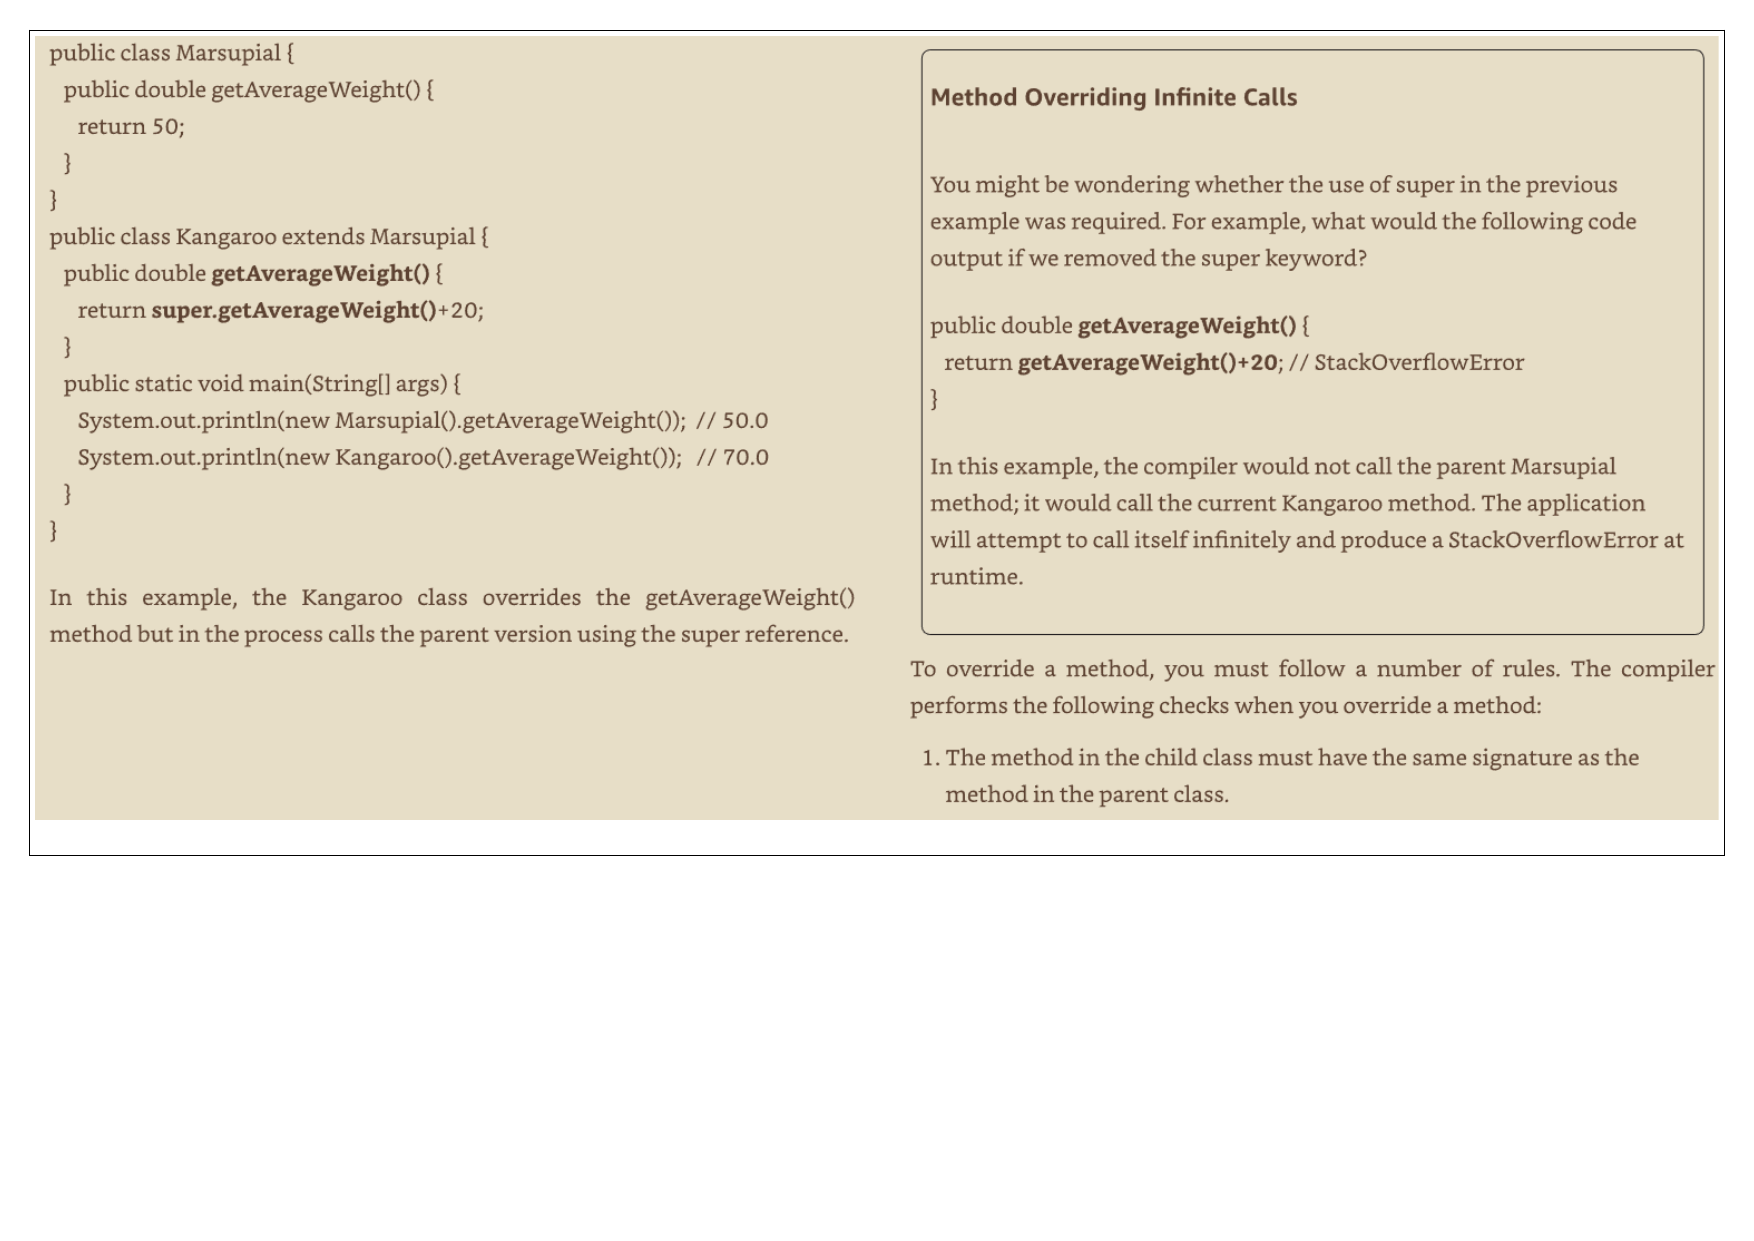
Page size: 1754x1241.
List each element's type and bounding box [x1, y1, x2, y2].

picture [35, 36, 1719, 820]
table_cell [30, 31, 1724, 854]
